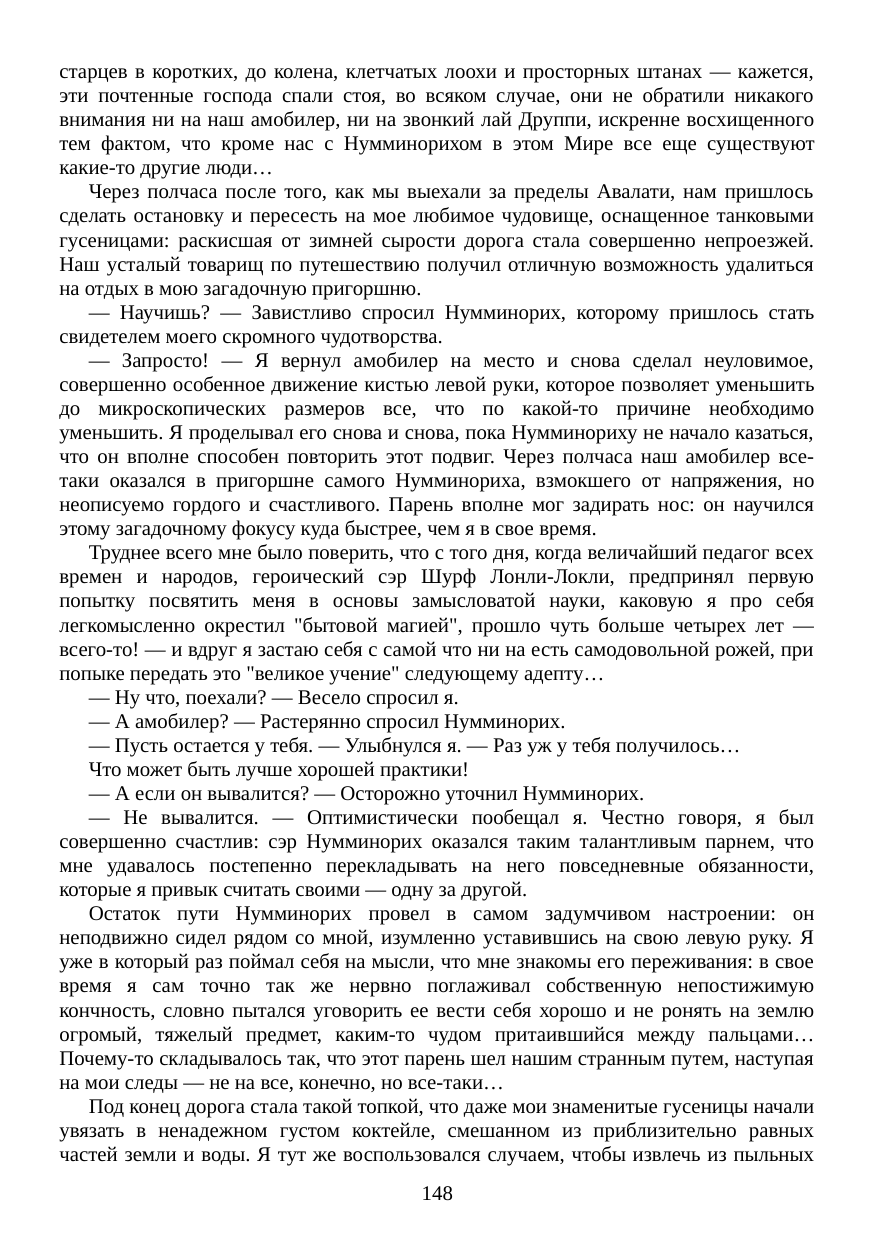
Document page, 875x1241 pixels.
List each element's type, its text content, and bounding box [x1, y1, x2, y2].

text — Запросто! — Я вернул амобилер на место и снова сделал неуловимое, совершенно особенное движение кистью левой руки, которое позволяет уменьшить до микроскопических размеров все, что по какой-то причине необходимо уменьшить. Я проделывал его снова и снова, пока Нумминориху не начало казаться, что он вполне способен повторить этот подвиг. Через полчаса наш амобилер все-таки оказался в пригоршне самого Нумминориха, взмокшего от напряжения, но неописуемо гордого и счастливого. Парень вполне мог задирать нос: он научился этому загадочному фокусу куда быстрее, чем я в свое время. [59, 348, 815, 540]
text — Научишь? — Завистливо спросил Нумминорих, которому пришлось стать свидетелем моего скромного чудотворства. [59, 300, 815, 348]
text — Пусть остается у тебя. — Улыбнулся я. — Раз уж у тебя получилось… [59, 733, 815, 757]
text — Не вывалится. — Оптимистически пообещал я. Честно говоря, я был совершенно счастлив: сэр Нумминорих оказался таким талантливым парнем, что мне удавалось постепенно перекладывать на него повседневные обязанности, которые я привык считать своими — одну за другой. [59, 805, 815, 901]
text Труднее всего мне было поверить, что с того дня, когда величайший педагог всех времен и народов, героический сэр Шурф Лонли-Локли, предпринял первую попытку посвятить меня в основы замысловатой науки, каковую я про себя легкомысленно окрестил "бытовой магией", прошло чуть больше четырех лет — всего-то! — и вдруг я застаю себя с самой что ни на есть самодовольной рожей, при попыке передать это "великое учение" следующему адепту… [59, 540, 815, 685]
text Остаток пути Нумминорих провел в самом задумчивом настроении: он неподвижно сидел рядом со мной, изумленно уставившись на свою левую руку. Я уже в который раз поймал себя на мысли, что мне знакомы его переживания: в свое время я сам точно так же нервно поглаживал собственную непостижимую кончность, словно пытался уговорить ее вести себя хорошо и не ронять на землю огромый, тяжелый предмет, каким-то чудом притаившийся между пальцами… Почему-то складывалось так, что этот парень шел нашим странным путем, наступая на мои следы — не на все, конечно, но все-таки… [59, 901, 815, 1094]
text — А если он вывалится? — Осторожно уточнил Нумминорих. [59, 781, 815, 805]
text — Ну что, поехали? — Весело спросил я. [59, 685, 815, 709]
text Что может быть лучше хорошей практики! [59, 757, 815, 781]
text — А амобилер? — Растерянно спросил Нумминорих. [59, 709, 815, 733]
text старцев в коротких, до колена, клетчатых лоохи и просторных штанах — кажется, эти почтенные господа спали стоя, во всяком случае, они не обратили никакого внимания ни на наш амобилер, ни на звонкий лай Друппи, искренне восхищенного тем фактом, что кроме нас с Нумминорихом в этом Мире все еще существуют какие-то другие люди… [59, 59, 815, 179]
text Через полчаса после того, как мы выехали за пределы Авалати, нам пришлось сделать остановку и пересесть на мое любимое чудовище, оснащенное танковыми гусеницами: раскисшая от зимней сырости дорога стала совершенно непроезжей. Наш усталый товарищ по путешествию получил отличную возможность удалиться на отдых в мою загадочную пригоршню. [59, 179, 815, 300]
text Под конец дорога стала такой топкой, что даже мои знаменитые гусеницы начали увязать в ненадежном густом коктейле, смешанном из приблизительно равных частей земли и воды. Я тут же воспользовался случаем, чтобы извлечь из пыльных [59, 1094, 815, 1166]
